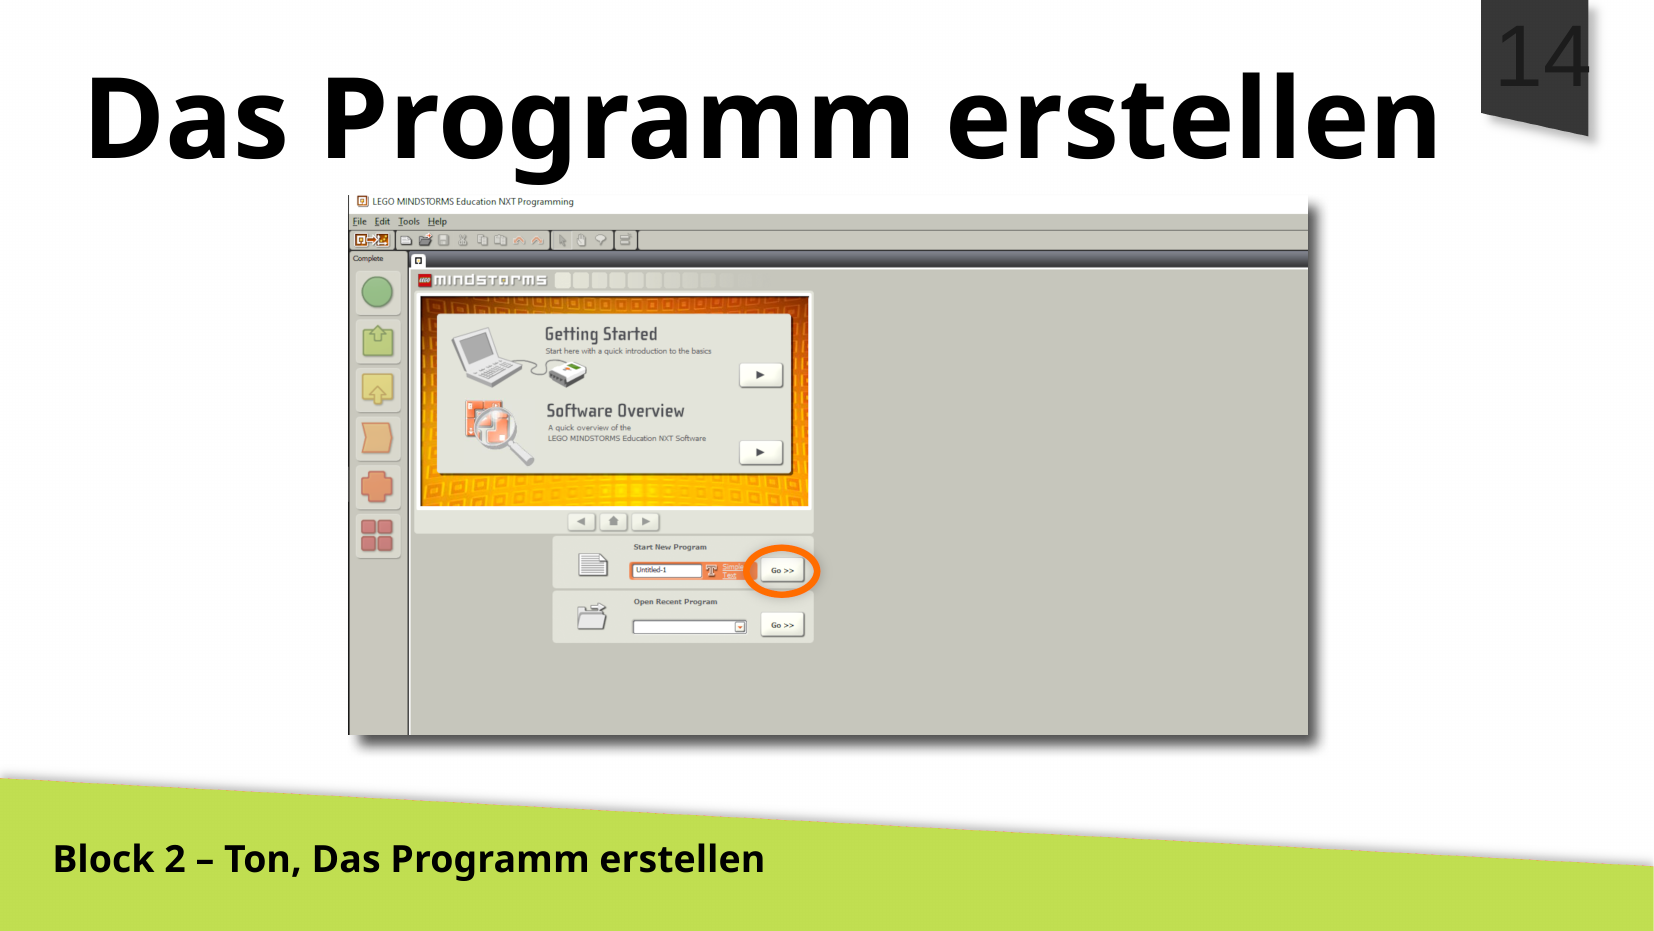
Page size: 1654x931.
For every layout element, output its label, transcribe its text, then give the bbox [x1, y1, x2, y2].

picture [0, 0, 1654, 931]
text_box Block 2 – Ton, Das Programm erstellen [37, 825, 863, 901]
title Das Programm erstellen [82, 37, 1463, 193]
text_box [915, 0, 1608, 141]
